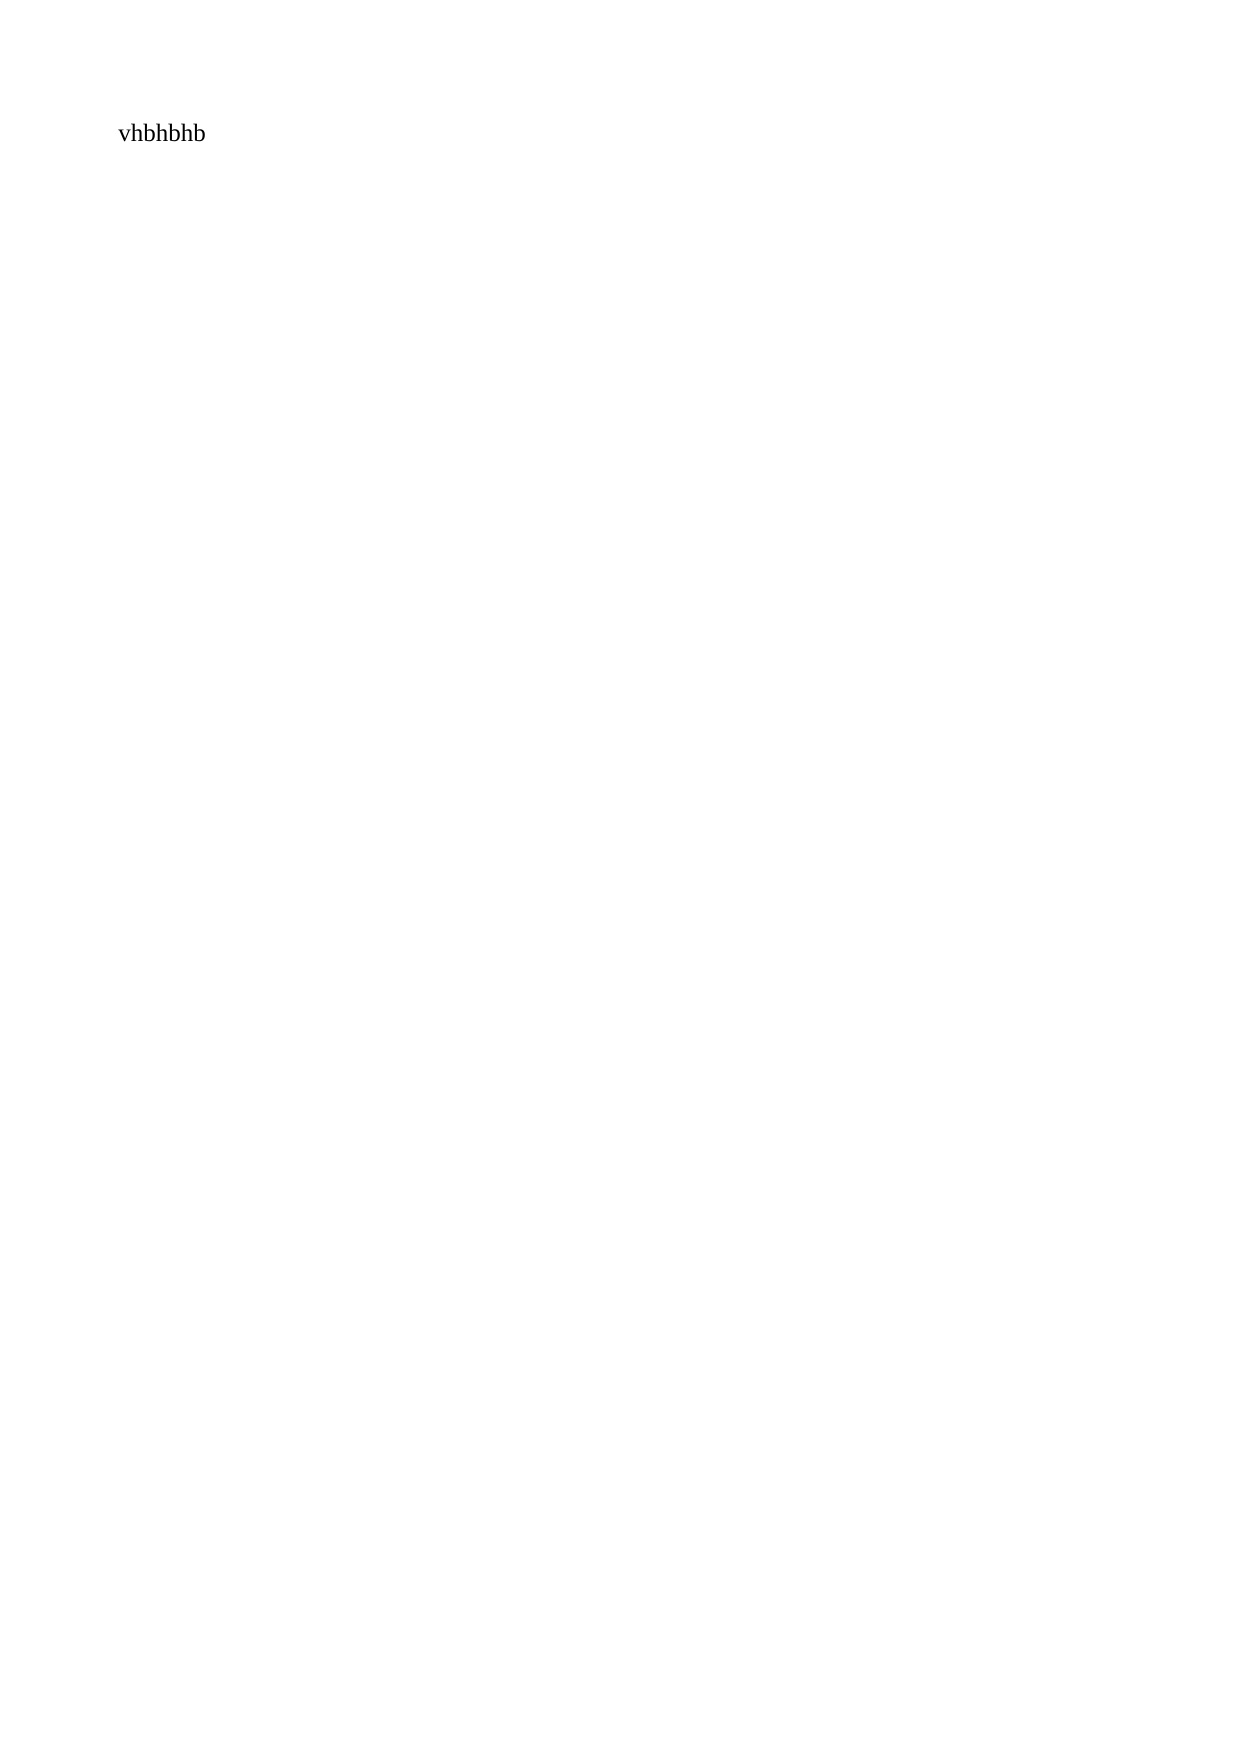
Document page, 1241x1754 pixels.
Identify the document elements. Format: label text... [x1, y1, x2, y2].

text vhbhbhb [118, 118, 1122, 147]
